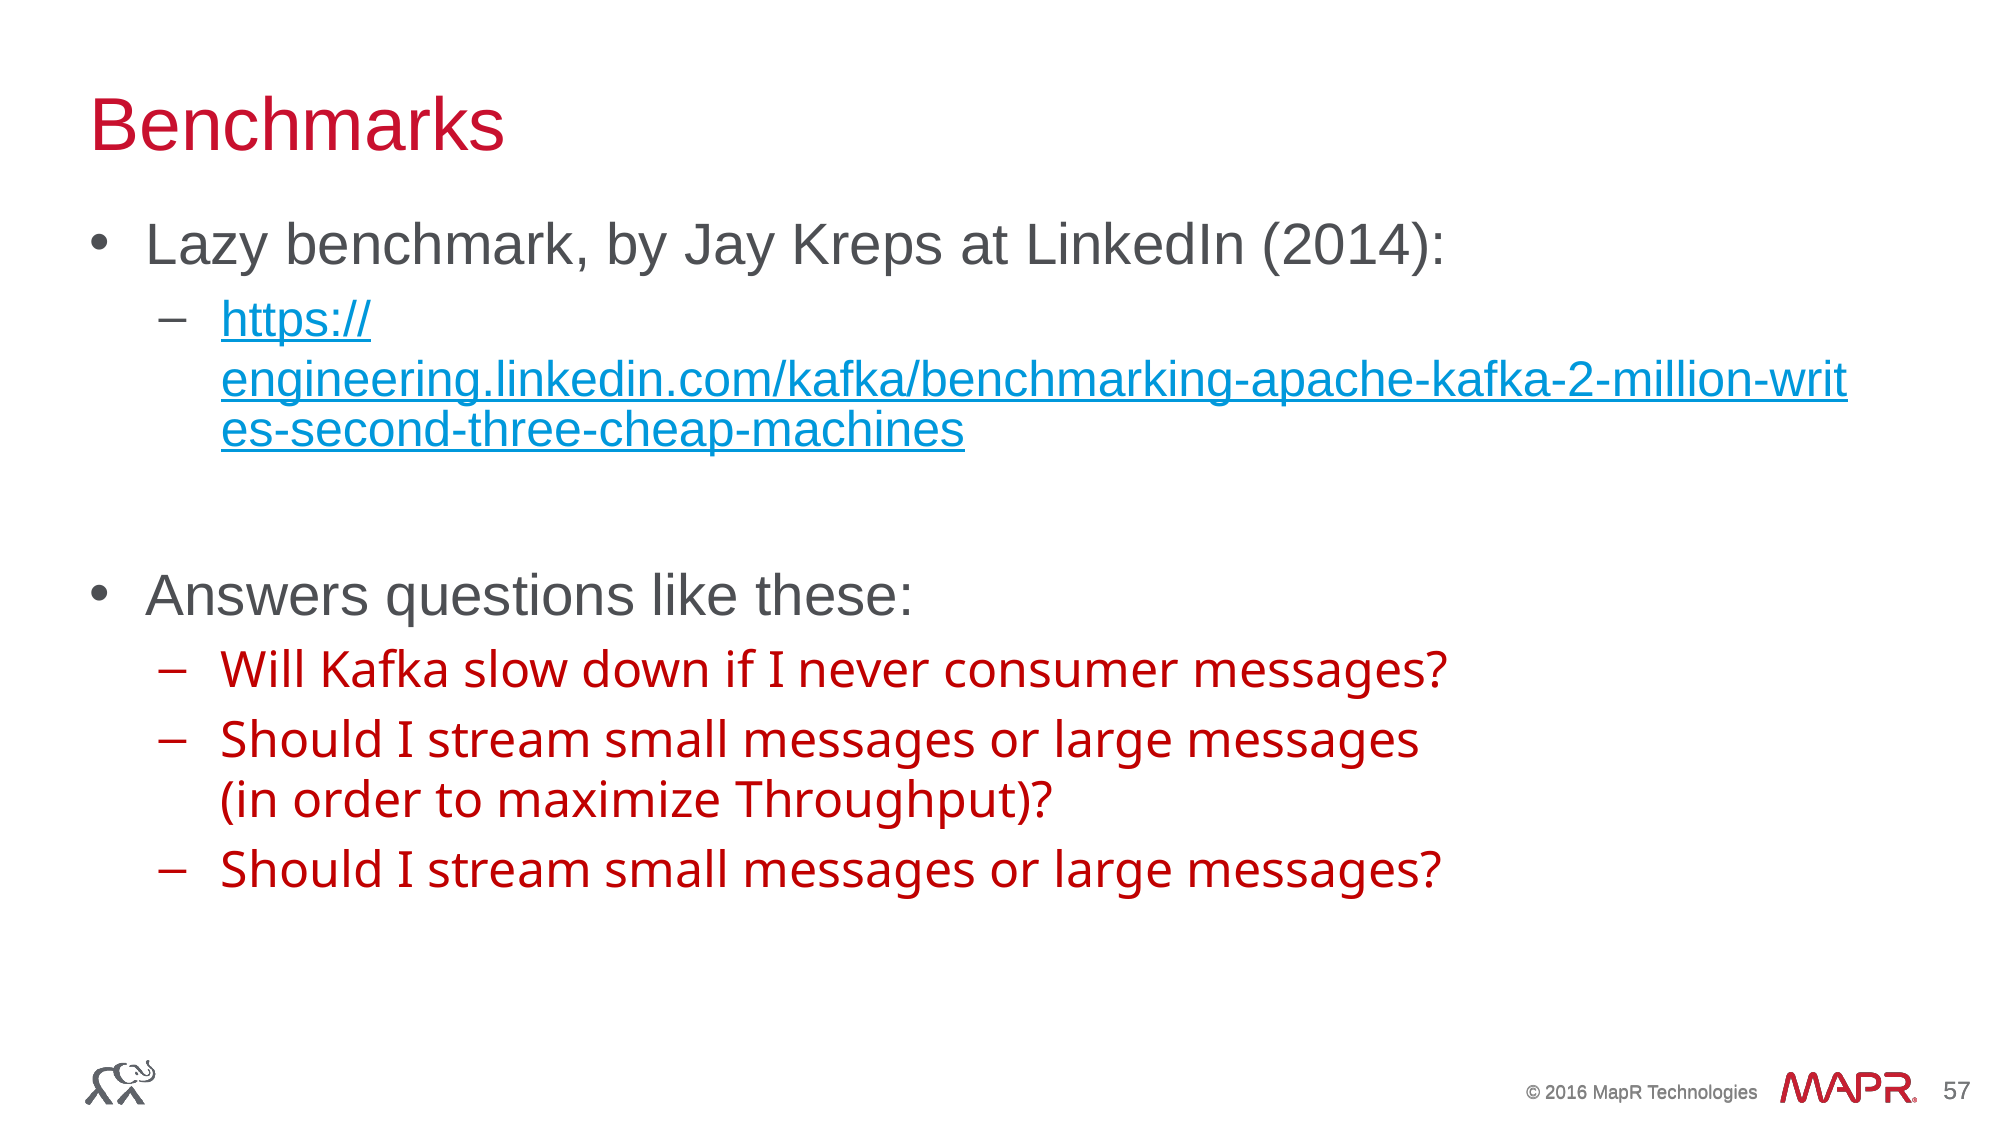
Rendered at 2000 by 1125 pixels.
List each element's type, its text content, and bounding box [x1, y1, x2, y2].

list Lazy benchmark, by Jay Kreps at LinkedIn (2014): https://engineering.linkedin.com/kafka/benchmarking-apache-kafka-2-million-writes-second-three-cheap-machines Answers questions like these: Will Kafka slow down if I never consumer messages? Should I stream small messages or large messages (in order to maximize Throughput)? Should I stream small messages or large messages? [69, 196, 1869, 992]
title Benchmarks [69, 45, 1869, 196]
picture [75, 1038, 167, 1125]
